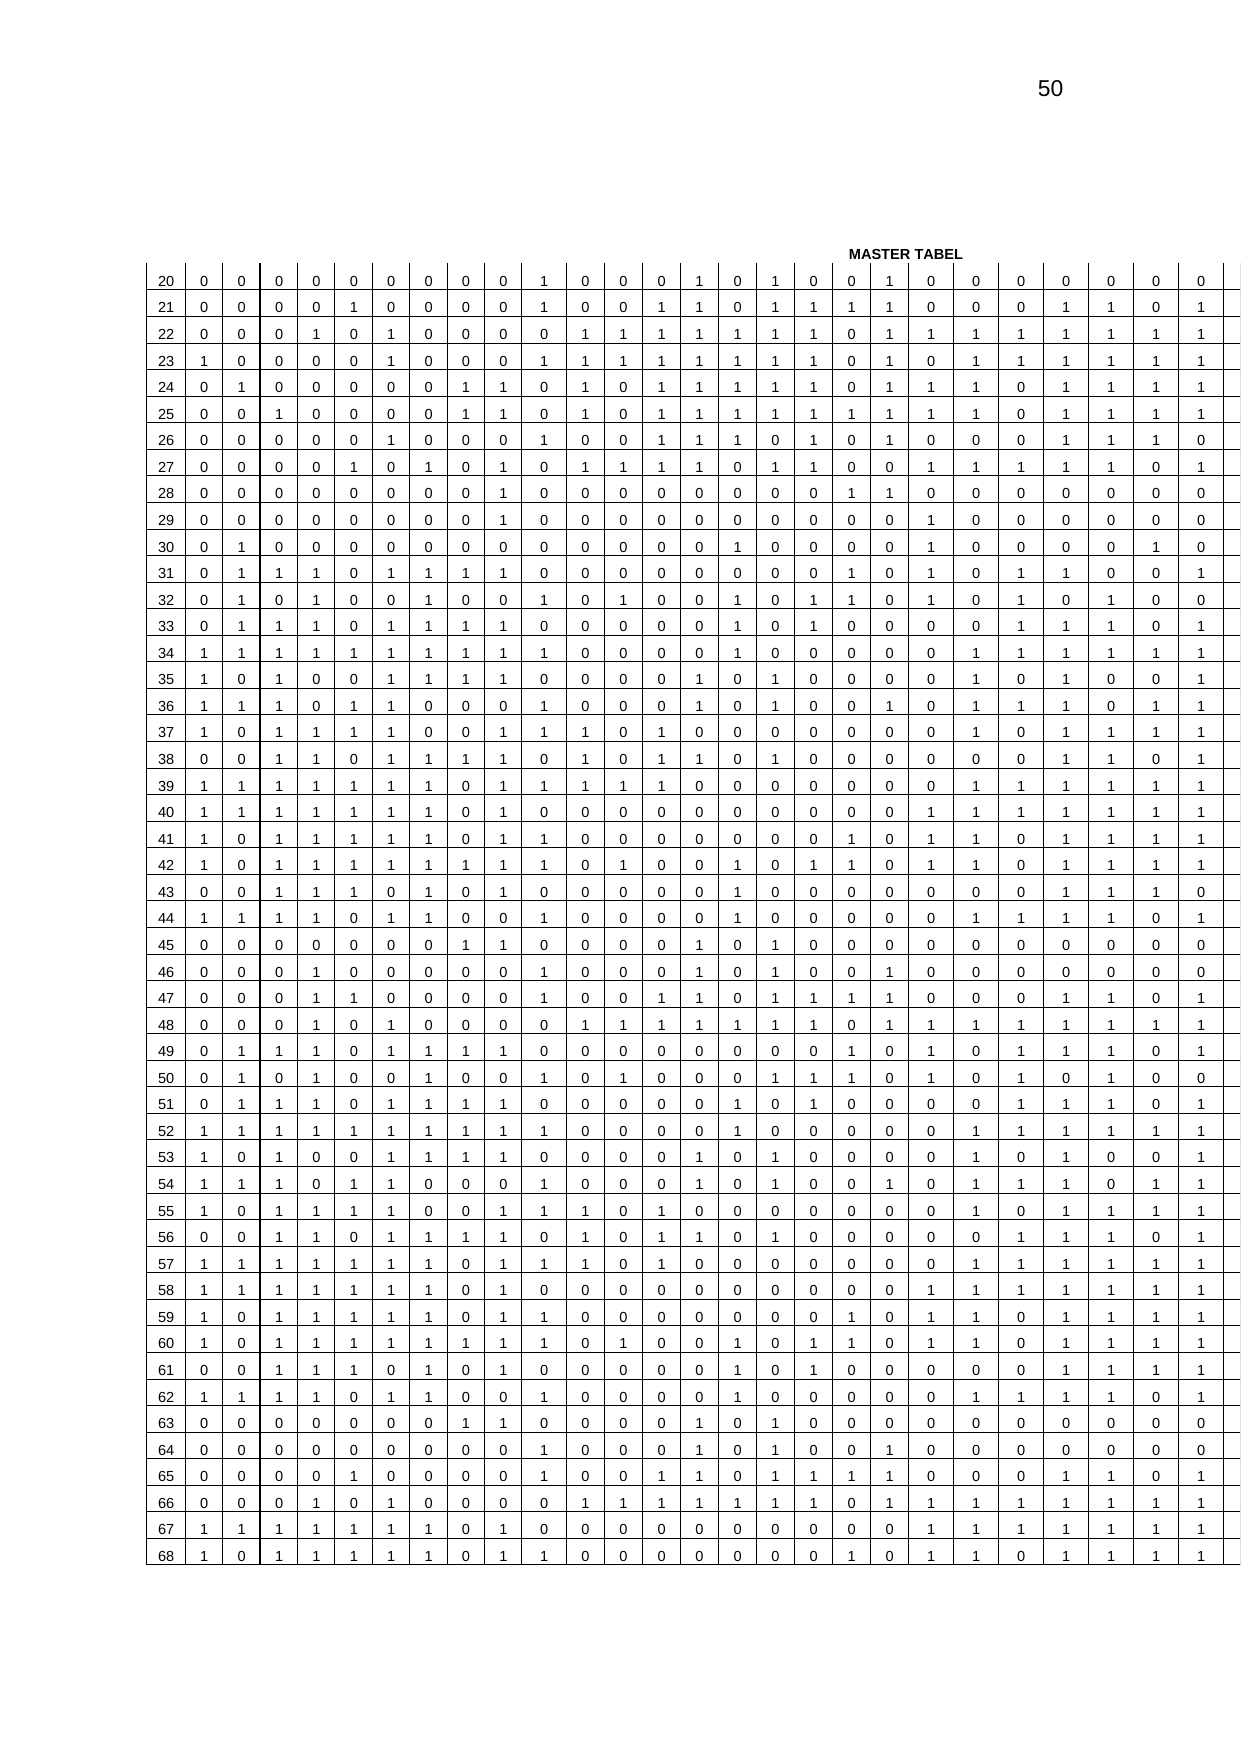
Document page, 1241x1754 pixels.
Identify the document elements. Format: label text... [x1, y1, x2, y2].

table_cell 1 [373, 1008, 409, 1033]
table_cell 0 [999, 263, 1043, 289]
table_cell 1 [1044, 1353, 1088, 1378]
table_cell 1 [1044, 556, 1088, 582]
table_cell 1 [795, 583, 832, 608]
table_cell 1 [909, 370, 953, 396]
table_cell 0 [1089, 1167, 1133, 1192]
table_cell 0 [261, 1008, 297, 1033]
table_cell 1 [1089, 1087, 1133, 1113]
table_cell 0 [719, 955, 756, 980]
table_cell 1 [1089, 1512, 1133, 1538]
table_cell 1 [999, 1114, 1043, 1139]
table_cell 0 [485, 344, 521, 369]
table_cell 1 [448, 928, 484, 953]
table_cell 0 [833, 1114, 870, 1139]
table_cell 21 [147, 290, 185, 316]
table_cell 1 [373, 344, 409, 369]
table_cell 0 [605, 1220, 642, 1246]
table_cell 1 [261, 1034, 297, 1060]
table_cell 1 [373, 1512, 409, 1538]
table_cell 0 [261, 344, 297, 369]
table_cell 1 [298, 981, 334, 1007]
table_cell 0 [335, 1220, 372, 1246]
table_cell 0 [681, 1061, 718, 1086]
table_cell 0 [373, 1433, 409, 1458]
table_cell 1 [186, 1114, 222, 1139]
table_cell 1 [410, 742, 447, 767]
table_cell 1 [757, 1167, 794, 1192]
table_cell 0 [909, 1167, 953, 1192]
table_cell 0 [795, 503, 832, 528]
table_cell 1 [373, 848, 409, 874]
table_cell 0 [871, 715, 908, 741]
table_cell 0 [795, 476, 832, 502]
table_cell 0 [373, 530, 409, 555]
table_cell 0 [567, 1300, 604, 1325]
table_cell 1 [485, 397, 521, 422]
table_cell 0 [522, 662, 566, 688]
table_cell 1 [719, 317, 756, 342]
table_cell 1 [833, 1539, 870, 1564]
table_cell 1 [719, 1353, 756, 1378]
table_cell 1 [223, 901, 259, 927]
table_cell 1 [1179, 636, 1223, 661]
table_cell 0 [871, 1406, 908, 1432]
table_cell 1 [643, 1008, 680, 1033]
table_cell 0 [871, 848, 908, 874]
table_cell 0 [1134, 1459, 1178, 1485]
table_cell 1 [373, 662, 409, 688]
table_cell 0 [954, 290, 998, 316]
table_cell 1 [1044, 636, 1088, 661]
table_cell 0 [871, 1512, 908, 1538]
table_cell 0 [335, 1380, 372, 1405]
table_cell 1 [298, 1247, 334, 1272]
table_cell 1 [1224, 1539, 1240, 1564]
table_cell 0 [605, 1380, 642, 1405]
table_cell 0 [643, 1512, 680, 1538]
table_cell 0 [410, 689, 447, 714]
table_cell 0 [719, 769, 756, 794]
table_cell 1 [954, 1273, 998, 1299]
table_cell 1 [1089, 1114, 1133, 1139]
table_cell 1 [643, 344, 680, 369]
table_cell 0 [605, 1433, 642, 1458]
table_cell 0 [410, 928, 447, 953]
table_cell 0 [1134, 1087, 1178, 1113]
table_cell 0 [1179, 1406, 1223, 1432]
table_cell 1 [298, 742, 334, 767]
table_cell 1 [719, 875, 756, 900]
table_cell 1 [643, 1459, 680, 1485]
table_cell 1 [719, 1486, 756, 1511]
table_cell 0 [186, 1486, 222, 1511]
table_cell 0 [795, 1273, 832, 1299]
table_cell 1 [1224, 556, 1240, 582]
table_cell 1 [1089, 317, 1133, 342]
table_cell 1 [1134, 1167, 1178, 1192]
table_cell 0 [223, 1008, 259, 1033]
table_cell 0 [410, 955, 447, 980]
table_cell 1 [1089, 636, 1133, 661]
table_cell 32 [147, 583, 185, 608]
table_cell 1 [298, 317, 334, 342]
table_cell 1 [757, 1220, 794, 1246]
table_cell 1 [410, 636, 447, 661]
table_cell 1 [1089, 822, 1133, 847]
table_cell 0 [871, 1061, 908, 1086]
table_cell 1 [909, 1300, 953, 1325]
table_cell 0 [261, 370, 297, 396]
table_cell 1 [999, 317, 1043, 342]
table_cell 0 [410, 344, 447, 369]
table_cell 1 [795, 1486, 832, 1511]
table_cell 0 [335, 423, 372, 449]
table_cell 1 [909, 1034, 953, 1060]
table_cell 0 [681, 556, 718, 582]
table_cell 0 [1179, 503, 1223, 528]
table_cell 1 [757, 1433, 794, 1458]
table_cell 1 [999, 609, 1043, 635]
table_cell 0 [795, 1300, 832, 1325]
table_cell 0 [909, 901, 953, 927]
table_cell 1 [485, 503, 521, 528]
table_cell 0 [1044, 530, 1088, 555]
table_cell 1 [298, 1353, 334, 1378]
table_cell 1 [1224, 1353, 1240, 1378]
table_cell 0 [261, 423, 297, 449]
table_cell 1 [954, 715, 998, 741]
table_cell 0 [448, 901, 484, 927]
table_cell 1 [1134, 1512, 1178, 1538]
table_cell 0 [298, 1406, 334, 1432]
table_cell 0 [605, 901, 642, 927]
table_cell 0 [410, 397, 447, 422]
table_cell 1 [1179, 715, 1223, 741]
table_cell 40 [147, 795, 185, 821]
table_cell 0 [567, 848, 604, 874]
table_cell 1 [643, 715, 680, 741]
table_cell 1 [1179, 1194, 1223, 1219]
table_cell 1 [681, 450, 718, 475]
table_cell 1 [643, 1220, 680, 1246]
table_cell 28 [147, 476, 185, 502]
table_cell 0 [298, 450, 334, 475]
table_cell 0 [186, 955, 222, 980]
table_cell 0 [605, 423, 642, 449]
table_cell 0 [567, 503, 604, 528]
table_cell 1 [757, 928, 794, 953]
table_cell 1 [1044, 769, 1088, 794]
table_cell 0 [795, 556, 832, 582]
table_cell 1 [681, 344, 718, 369]
table_cell 1 [954, 689, 998, 714]
table_cell 1 [1089, 370, 1133, 396]
table_cell 0 [448, 1539, 484, 1564]
table_cell 1 [1089, 901, 1133, 927]
table_cell 33 [147, 609, 185, 635]
table_cell 0 [833, 1087, 870, 1113]
table_cell 1 [522, 1061, 566, 1086]
table_cell 0 [757, 848, 794, 874]
table_cell 0 [681, 1114, 718, 1139]
table_cell 1 [757, 450, 794, 475]
table_cell 0 [719, 1433, 756, 1458]
table_cell 1 [261, 397, 297, 422]
table_cell 1 [954, 1512, 998, 1538]
table_cell 1 [1134, 769, 1178, 794]
table_cell 0 [833, 1486, 870, 1511]
table_cell 0 [605, 875, 642, 900]
table_cell 0 [522, 1353, 566, 1378]
table_cell 1 [448, 742, 484, 767]
table_cell 35 [147, 662, 185, 688]
table_cell 0 [223, 848, 259, 874]
table_cell 1 [410, 795, 447, 821]
table_cell 0 [223, 928, 259, 953]
table_cell 0 [1044, 503, 1088, 528]
table_cell 1 [1089, 1353, 1133, 1378]
table_cell 0 [373, 397, 409, 422]
table_cell 0 [1044, 1406, 1088, 1432]
table_cell 1 [795, 1008, 832, 1033]
table_cell 0 [223, 503, 259, 528]
table_cell 1 [261, 1326, 297, 1352]
table_cell 1 [410, 556, 447, 582]
table_cell 0 [909, 636, 953, 661]
table_cell 0 [448, 1061, 484, 1086]
table_cell 0 [757, 1380, 794, 1405]
table_cell 0 [567, 1034, 604, 1060]
table_cell 1 [298, 583, 334, 608]
table_cell 1 [1224, 1273, 1240, 1299]
table_cell 0 [567, 795, 604, 821]
table_cell 0 [681, 1194, 718, 1219]
table_cell 0 [1089, 662, 1133, 688]
table_cell 1 [954, 370, 998, 396]
table_cell 0 [833, 423, 870, 449]
table_cell 1 [643, 317, 680, 342]
table_cell 0 [186, 981, 222, 1007]
table_cell 0 [909, 1353, 953, 1378]
table_cell 0 [605, 636, 642, 661]
table_cell 1 [1089, 715, 1133, 741]
table_cell 0 [795, 1433, 832, 1458]
table_cell 1 [643, 1486, 680, 1511]
table_cell 1 [1224, 290, 1240, 316]
table_cell 1 [1089, 1459, 1133, 1485]
table_cell 1 [719, 397, 756, 422]
table_cell 0 [757, 715, 794, 741]
table_cell 0 [681, 1247, 718, 1272]
table_cell 1 [1224, 1140, 1240, 1166]
table_cell 0 [567, 263, 604, 289]
table_cell 0 [522, 370, 566, 396]
table_cell 1 [1179, 1220, 1223, 1246]
table_cell 1 [999, 689, 1043, 714]
table_cell 1 [485, 1194, 521, 1219]
table_cell 1 [1224, 1087, 1240, 1113]
table_cell 0 [719, 1194, 756, 1219]
table_cell 0 [833, 795, 870, 821]
table_cell 0 [1134, 1034, 1178, 1060]
table_cell 1 [681, 317, 718, 342]
table_cell 0 [485, 423, 521, 449]
table_cell 1 [1044, 1273, 1088, 1299]
table_cell 1 [410, 1061, 447, 1086]
table_cell 0 [1134, 583, 1178, 608]
table_cell 0 [795, 636, 832, 661]
table_cell 0 [186, 423, 222, 449]
table_cell 0 [1224, 1167, 1240, 1192]
table_cell 1 [757, 290, 794, 316]
table_cell 1 [448, 1220, 484, 1246]
table_cell 0 [261, 1061, 297, 1086]
table_cell 1 [1089, 450, 1133, 475]
table_cell 1 [223, 1034, 259, 1060]
table_cell 1 [298, 875, 334, 900]
table_cell 0 [298, 290, 334, 316]
table_cell 0 [1224, 1194, 1240, 1219]
table_cell 0 [909, 715, 953, 741]
table_cell 0 [1089, 689, 1133, 714]
table_cell 0 [373, 583, 409, 608]
table_cell 0 [1134, 503, 1178, 528]
table_cell 1 [373, 1247, 409, 1272]
table_cell 1 [1134, 1008, 1178, 1033]
table_cell 1 [909, 503, 953, 528]
table_cell 0 [643, 636, 680, 661]
table_cell 0 [1134, 955, 1178, 980]
table_cell 1 [909, 822, 953, 847]
table_cell 0 [909, 609, 953, 635]
table_cell 0 [871, 1194, 908, 1219]
table_cell 1 [485, 822, 521, 847]
table_cell 0 [757, 1194, 794, 1219]
table_cell 0 [999, 715, 1043, 741]
table_cell 0 [448, 795, 484, 821]
table_cell 0 [795, 1194, 832, 1219]
table_cell 0 [833, 1380, 870, 1405]
table_cell 1 [909, 583, 953, 608]
table_cell 1 [298, 1300, 334, 1325]
table_cell 1 [1089, 1380, 1133, 1405]
table_cell 0 [335, 1034, 372, 1060]
table_cell 0 [757, 1539, 794, 1564]
table_cell 0 [909, 1459, 953, 1485]
table_cell 1 [1134, 689, 1178, 714]
table_cell 0 [954, 742, 998, 767]
table_cell 1 [298, 901, 334, 927]
table_cell 1 [1224, 769, 1240, 794]
table_cell 1 [223, 1247, 259, 1272]
table_cell 1 [757, 1061, 794, 1086]
table_cell 0 [605, 928, 642, 953]
table_cell 0 [757, 1114, 794, 1139]
table_cell 0 [909, 263, 953, 289]
table_cell 1 [448, 370, 484, 396]
table_cell 1 [1044, 1167, 1088, 1192]
table_cell 1 [261, 1273, 297, 1299]
table_cell 0 [795, 715, 832, 741]
table_cell 1 [681, 1459, 718, 1485]
table_cell 0 [1179, 530, 1223, 555]
table_cell 0 [1224, 476, 1240, 502]
table_cell 1 [261, 662, 297, 688]
table_cell 0 [1089, 530, 1133, 555]
table_cell 0 [719, 1406, 756, 1432]
table_cell 1 [186, 344, 222, 369]
table_cell 1 [410, 1512, 447, 1538]
table_cell 1 [719, 423, 756, 449]
table_cell 0 [643, 1034, 680, 1060]
table_cell 0 [954, 423, 998, 449]
table_cell 1 [335, 1512, 372, 1538]
table_cell 1 [223, 1273, 259, 1299]
table_cell 0 [373, 928, 409, 953]
table_cell 0 [261, 955, 297, 980]
table_cell 1 [567, 450, 604, 475]
table_cell 0 [681, 848, 718, 874]
table_cell 1 [954, 1247, 998, 1272]
table_cell 0 [567, 636, 604, 661]
table_cell 0 [186, 875, 222, 900]
table_cell 0 [567, 1087, 604, 1113]
table_cell 1 [757, 662, 794, 688]
table_cell 1 [448, 609, 484, 635]
table_cell 1 [795, 1061, 832, 1086]
table_cell 1 [909, 848, 953, 874]
table_cell 1 [999, 1061, 1043, 1086]
table_cell 23 [147, 344, 185, 369]
table_cell 0 [643, 662, 680, 688]
table_cell 1 [909, 1008, 953, 1033]
table_cell 0 [186, 1087, 222, 1113]
table_cell 1 [448, 397, 484, 422]
table_cell 0 [909, 1194, 953, 1219]
table_cell 1 [485, 1247, 521, 1272]
table_cell 1 [643, 1194, 680, 1219]
table_cell 0 [871, 450, 908, 475]
table_cell 0 [373, 290, 409, 316]
table_cell 0 [1134, 1220, 1178, 1246]
table_cell 0 [1089, 476, 1133, 502]
table_cell 0 [1134, 981, 1178, 1007]
table_cell 0 [681, 530, 718, 555]
table_cell 1 [261, 875, 297, 900]
table_cell 0 [719, 1034, 756, 1060]
table_cell 0 [522, 795, 566, 821]
table_cell 0 [335, 1061, 372, 1086]
table_cell 0 [954, 609, 998, 635]
table_cell 1 [1134, 317, 1178, 342]
table_cell 1 [605, 769, 642, 794]
table_cell 0 [757, 530, 794, 555]
table_cell 1 [999, 1486, 1043, 1511]
table_cell 0 [223, 662, 259, 688]
table_cell 1 [298, 1034, 334, 1060]
table_cell 0 [298, 928, 334, 953]
table_cell 1 [1044, 1459, 1088, 1485]
table_cell 0 [757, 822, 794, 847]
table_cell 1 [1044, 1087, 1088, 1113]
table_cell 0 [643, 1273, 680, 1299]
table_cell 0 [567, 822, 604, 847]
table_cell 0 [298, 1167, 334, 1192]
table_cell 1 [186, 636, 222, 661]
table_cell 1 [1089, 344, 1133, 369]
table_cell 1 [1044, 689, 1088, 714]
table_cell 0 [448, 317, 484, 342]
table_cell 0 [186, 530, 222, 555]
table_cell 0 [335, 662, 372, 688]
table_cell 0 [1089, 1433, 1133, 1458]
table_cell 1 [522, 1167, 566, 1192]
table_cell 0 [1089, 263, 1133, 289]
table_cell 0 [833, 1008, 870, 1033]
table_cell 0 [186, 1008, 222, 1033]
table_cell 0 [871, 556, 908, 582]
table_cell 37 [147, 715, 185, 741]
table_cell 0 [605, 1087, 642, 1113]
table_cell 0 [410, 530, 447, 555]
table_cell 1 [522, 636, 566, 661]
table_cell 1 [373, 556, 409, 582]
table_cell 0 [999, 530, 1043, 555]
table_cell 0 [757, 609, 794, 635]
table_cell 1 [485, 1406, 521, 1432]
table_cell 0 [954, 1459, 998, 1485]
table_cell 1 [954, 1114, 998, 1139]
table_cell 0 [1134, 476, 1178, 502]
table_cell 0 [909, 290, 953, 316]
table_cell 1 [223, 689, 259, 714]
table_cell 1 [485, 715, 521, 741]
table_cell 1 [954, 769, 998, 794]
table_cell 0 [719, 715, 756, 741]
table_cell 0 [605, 689, 642, 714]
table_cell 1 [1089, 1539, 1133, 1564]
table_cell 0 [1134, 1140, 1178, 1166]
table_cell 1 [485, 928, 521, 953]
table_cell 52 [147, 1114, 185, 1139]
table_cell 0 [485, 1486, 521, 1511]
table_cell 1 [1179, 344, 1223, 369]
table_cell 62 [147, 1380, 185, 1405]
table_cell 1 [1044, 662, 1088, 688]
table_cell 0 [909, 1087, 953, 1113]
table_cell 1 [410, 1220, 447, 1246]
table_cell 0 [373, 370, 409, 396]
table_cell 0 [757, 476, 794, 502]
table_cell 0 [719, 1061, 756, 1086]
table_cell 1 [681, 1008, 718, 1033]
table_cell 1 [1044, 317, 1088, 342]
table_cell 0 [643, 1114, 680, 1139]
table_cell 1 [605, 450, 642, 475]
table_cell 0 [909, 1114, 953, 1139]
table_cell 1 [1224, 317, 1240, 342]
table_cell 0 [335, 1008, 372, 1033]
table_cell 0 [833, 1220, 870, 1246]
table_cell 0 [522, 1512, 566, 1538]
table_cell 0 [605, 1273, 642, 1299]
table_cell 0 [681, 1300, 718, 1325]
table_cell 0 [643, 1167, 680, 1192]
table_cell 1 [719, 1008, 756, 1033]
table_cell 0 [261, 928, 297, 953]
table_cell 1 [1134, 795, 1178, 821]
table_cell 65 [147, 1459, 185, 1485]
table_cell 1 [1089, 795, 1133, 821]
table_cell 0 [335, 476, 372, 502]
table_cell 0 [485, 1380, 521, 1405]
table_cell 0 [567, 1433, 604, 1458]
table_cell 0 [567, 1380, 604, 1405]
table_cell 1 [909, 397, 953, 422]
table_cell 0 [1134, 1380, 1178, 1405]
table_cell 1 [223, 609, 259, 635]
table_cell 1 [871, 689, 908, 714]
table_cell 0 [567, 1273, 604, 1299]
table_cell 1 [1179, 290, 1223, 316]
table_cell 1 [1224, 1008, 1240, 1033]
table_cell 1 [999, 1512, 1043, 1538]
table_cell 0 [373, 875, 409, 900]
table_cell 1 [833, 1300, 870, 1325]
table_cell 0 [1134, 1433, 1178, 1458]
table_cell 0 [719, 742, 756, 767]
table_cell 1 [999, 583, 1043, 608]
table_cell 1 [567, 1008, 604, 1033]
table_cell 0 [643, 1539, 680, 1564]
table_cell 0 [909, 1220, 953, 1246]
table_cell 1 [261, 1087, 297, 1113]
table_cell 58 [147, 1273, 185, 1299]
table_cell 0 [485, 689, 521, 714]
table_cell 0 [186, 370, 222, 396]
table_cell 0 [795, 1114, 832, 1139]
table_cell 1 [954, 901, 998, 927]
table_cell 0 [448, 1273, 484, 1299]
table_cell 1 [1044, 370, 1088, 396]
table_cell 0 [871, 1247, 908, 1272]
table_cell 0 [833, 875, 870, 900]
table_cell 0 [522, 1034, 566, 1060]
table_cell 0 [373, 1406, 409, 1432]
table_cell 1 [833, 1034, 870, 1060]
table_cell 1 [410, 662, 447, 688]
table_cell 1 [298, 1061, 334, 1086]
table_cell 0 [795, 1380, 832, 1405]
table_cell 0 [1224, 928, 1240, 953]
table_cell 0 [999, 1140, 1043, 1166]
table_cell 1 [1179, 1273, 1223, 1299]
table_cell 0 [1224, 530, 1240, 555]
table_cell 0 [999, 503, 1043, 528]
table_cell 0 [954, 1433, 998, 1458]
table_cell 1 [1224, 822, 1240, 847]
table_cell 0 [605, 1459, 642, 1485]
table_cell 0 [681, 1539, 718, 1564]
table_cell 0 [567, 1114, 604, 1139]
table_cell 1 [373, 1087, 409, 1113]
table_cell 0 [485, 1167, 521, 1192]
table_cell 64 [147, 1433, 185, 1458]
table_cell 1 [485, 1353, 521, 1378]
table_cell 1 [186, 1326, 222, 1352]
table_cell 1 [1179, 1087, 1223, 1113]
table_cell 1 [999, 636, 1043, 661]
table_cell 1 [373, 317, 409, 342]
table_cell 0 [999, 1300, 1043, 1325]
table_cell 0 [522, 928, 566, 953]
table_cell 1 [373, 742, 409, 767]
table_cell 0 [795, 928, 832, 953]
table_cell 0 [223, 1220, 259, 1246]
table_cell 0 [757, 1353, 794, 1378]
table_cell 1 [410, 1034, 447, 1060]
table_cell 0 [567, 875, 604, 900]
table_cell 1 [1179, 317, 1223, 342]
table_cell 0 [410, 1433, 447, 1458]
table_cell 1 [298, 1220, 334, 1246]
table_cell 0 [448, 530, 484, 555]
table_cell 1 [410, 848, 447, 874]
table_cell 0 [999, 476, 1043, 502]
table_cell 1 [954, 1326, 998, 1352]
table_cell 0 [719, 1247, 756, 1272]
table_cell 1 [186, 689, 222, 714]
table_cell 0 [223, 955, 259, 980]
table_cell 1 [448, 662, 484, 688]
table_cell 0 [335, 317, 372, 342]
table_cell 1 [795, 1353, 832, 1378]
table_cell 1 [795, 1087, 832, 1113]
table_cell 59 [147, 1300, 185, 1325]
table_cell 1 [485, 1300, 521, 1325]
table_cell 0 [335, 530, 372, 555]
table_cell 0 [261, 503, 297, 528]
table_cell 1 [485, 1539, 521, 1564]
table_cell 0 [448, 263, 484, 289]
table_cell 0 [335, 955, 372, 980]
table_cell 1 [410, 1326, 447, 1352]
table_cell 0 [681, 1273, 718, 1299]
table_cell 1 [1089, 1486, 1133, 1511]
table_cell 1 [522, 955, 566, 980]
table_cell 1 [298, 822, 334, 847]
table_cell 1 [1044, 290, 1088, 316]
table_cell 1 [795, 1459, 832, 1485]
table_cell 1 [335, 1326, 372, 1352]
table_cell 1 [999, 1167, 1043, 1192]
table_cell 0 [605, 955, 642, 980]
table_cell 1 [522, 1539, 566, 1564]
table_cell 1 [335, 822, 372, 847]
table_cell 1 [410, 609, 447, 635]
table_cell 1 [999, 901, 1043, 927]
table_cell 1 [871, 1459, 908, 1485]
table_cell 0 [681, 875, 718, 900]
table_cell 1 [223, 1061, 259, 1086]
table_cell 0 [567, 981, 604, 1007]
table_cell 1 [1179, 1539, 1223, 1564]
table_cell 0 [833, 609, 870, 635]
table_cell 1 [719, 370, 756, 396]
table_cell 0 [567, 583, 604, 608]
table_cell 1 [335, 1247, 372, 1272]
table_cell 1 [373, 901, 409, 927]
table_cell 1 [1089, 1008, 1133, 1033]
table_cell 1 [681, 662, 718, 688]
table_cell 0 [719, 476, 756, 502]
table_cell 0 [909, 1247, 953, 1272]
table_cell 1 [681, 1140, 718, 1166]
table_cell 0 [448, 1167, 484, 1192]
table_cell 0 [757, 1512, 794, 1538]
table_cell 1 [1044, 795, 1088, 821]
table_cell 0 [795, 822, 832, 847]
table_cell 0 [522, 742, 566, 767]
table_cell 1 [335, 848, 372, 874]
table_cell 0 [833, 1406, 870, 1432]
table_cell 0 [261, 290, 297, 316]
table_cell 1 [485, 742, 521, 767]
table_cell 0 [186, 317, 222, 342]
table_cell 0 [298, 530, 334, 555]
table_cell 1 [261, 1194, 297, 1219]
table_cell 0 [186, 1220, 222, 1246]
table_cell 1 [485, 848, 521, 874]
table_cell 0 [871, 1539, 908, 1564]
table_cell 1 [954, 848, 998, 874]
table_cell 0 [298, 397, 334, 422]
table_cell 1 [719, 1114, 756, 1139]
table_cell 0 [833, 928, 870, 953]
table_cell 0 [485, 317, 521, 342]
table_cell 0 [954, 1087, 998, 1113]
table_cell 1 [1179, 1008, 1223, 1033]
table_cell 0 [335, 370, 372, 396]
table_cell 1 [757, 1008, 794, 1033]
table_cell 1 [1044, 609, 1088, 635]
table_cell 0 [999, 1459, 1043, 1485]
table_cell 0 [643, 1406, 680, 1432]
table_cell 1 [186, 1247, 222, 1272]
table_cell 1 [1179, 1247, 1223, 1272]
table_cell 1 [1224, 795, 1240, 821]
table_cell 1 [373, 1194, 409, 1219]
table_cell 0 [373, 981, 409, 1007]
table_cell 1 [298, 609, 334, 635]
table_cell 1 [1089, 981, 1133, 1007]
table_cell 0 [335, 1087, 372, 1113]
table_cell 0 [223, 981, 259, 1007]
table_header MASTER TABEL [185, 236, 1240, 263]
table_cell 1 [719, 636, 756, 661]
table_cell 1 [1224, 636, 1240, 661]
table_cell 1 [1089, 1034, 1133, 1060]
table_cell 1 [261, 742, 297, 767]
table_cell 1 [999, 1273, 1043, 1299]
table_cell 63 [147, 1406, 185, 1432]
table_cell 0 [261, 263, 297, 289]
table_cell 1 [186, 848, 222, 874]
table_cell 1 [795, 1326, 832, 1352]
table_cell 1 [719, 848, 756, 874]
table_cell 0 [485, 901, 521, 927]
table_cell 36 [147, 689, 185, 714]
table_cell 1 [719, 1380, 756, 1405]
table_cell 0 [1089, 928, 1133, 953]
table_cell 0 [448, 689, 484, 714]
table_cell 0 [567, 1061, 604, 1086]
table_cell 1 [999, 1247, 1043, 1272]
table_cell 0 [909, 662, 953, 688]
table_cell 1 [681, 263, 718, 289]
table_cell 0 [681, 1512, 718, 1538]
table_cell 1 [373, 1326, 409, 1352]
table_cell 0 [757, 769, 794, 794]
table_cell 0 [909, 981, 953, 1007]
table_cell 0 [795, 689, 832, 714]
table_cell 0 [909, 928, 953, 953]
table_cell 0 [567, 955, 604, 980]
table_cell 1 [298, 1008, 334, 1033]
table_cell 1 [335, 1114, 372, 1139]
table_cell 39 [147, 769, 185, 794]
table_cell 0 [909, 1433, 953, 1458]
table_cell 1 [1044, 1380, 1088, 1405]
table_cell 1 [335, 1273, 372, 1299]
table_cell 0 [681, 1326, 718, 1352]
table_cell 0 [1179, 583, 1223, 608]
table_cell 0 [681, 609, 718, 635]
table_cell 1 [1134, 636, 1178, 661]
table_cell 1 [1179, 1353, 1223, 1378]
table_cell 0 [719, 1300, 756, 1325]
table_cell 0 [909, 423, 953, 449]
table_cell 0 [643, 1433, 680, 1458]
table_cell 1 [871, 370, 908, 396]
table_cell 1 [681, 290, 718, 316]
table_cell 0 [605, 370, 642, 396]
table_cell 1 [795, 609, 832, 635]
table_cell 67 [147, 1512, 185, 1538]
table_cell 1 [1224, 1512, 1240, 1538]
table_cell 0 [448, 769, 484, 794]
table_cell 1 [833, 1061, 870, 1086]
table_cell 1 [954, 1167, 998, 1192]
table_cell 0 [833, 662, 870, 688]
table_cell 0 [999, 1433, 1043, 1458]
table_cell 0 [605, 476, 642, 502]
table_cell 0 [223, 1486, 259, 1511]
table_cell 0 [485, 1008, 521, 1033]
table_cell 0 [999, 423, 1043, 449]
table_cell 0 [1089, 556, 1133, 582]
table_cell 0 [567, 530, 604, 555]
table_cell 30 [147, 530, 185, 555]
table_cell 1 [298, 1273, 334, 1299]
table_cell 51 [147, 1087, 185, 1113]
table_cell 0 [261, 476, 297, 502]
table_cell 0 [643, 822, 680, 847]
table_cell 1 [1044, 1326, 1088, 1352]
table_cell 1 [186, 1140, 222, 1166]
table_cell 1 [871, 955, 908, 980]
table_cell 1 [335, 1353, 372, 1378]
table_cell 1 [1044, 848, 1088, 874]
table_cell 1 [1044, 715, 1088, 741]
table_cell 1 [335, 689, 372, 714]
table_cell 0 [605, 530, 642, 555]
table_cell 1 [1134, 715, 1178, 741]
table_cell 0 [1089, 1140, 1133, 1166]
table_cell 0 [954, 503, 998, 528]
table_cell 1 [261, 609, 297, 635]
table_cell 1 [298, 955, 334, 980]
table_cell 1 [999, 1034, 1043, 1060]
table_cell 0 [719, 795, 756, 821]
table_cell 1 [757, 1459, 794, 1485]
table_cell 1 [719, 1087, 756, 1113]
table_cell 0 [871, 636, 908, 661]
table_cell 1 [1089, 769, 1133, 794]
table_cell 29 [147, 503, 185, 528]
table_cell 1 [567, 742, 604, 767]
table_cell 0 [373, 1459, 409, 1485]
table_cell 1 [1179, 556, 1223, 582]
table_cell 0 [1224, 263, 1240, 289]
table_cell 1 [1134, 1247, 1178, 1272]
table_cell 1 [757, 955, 794, 980]
table_cell 1 [410, 1273, 447, 1299]
table_cell 1 [298, 769, 334, 794]
table_cell 0 [410, 290, 447, 316]
table_cell 1 [833, 822, 870, 847]
table_cell 0 [757, 423, 794, 449]
table_cell 0 [999, 955, 1043, 980]
table_cell 1 [1089, 1247, 1133, 1272]
table_cell 1 [1089, 1326, 1133, 1352]
table_cell 0 [410, 370, 447, 396]
table_cell 1 [999, 795, 1043, 821]
table_cell 0 [261, 1459, 297, 1485]
table_cell 1 [186, 1273, 222, 1299]
table_cell 0 [719, 1140, 756, 1166]
table_cell 1 [999, 1008, 1043, 1033]
table_cell 0 [833, 1273, 870, 1299]
table_cell 1 [1224, 875, 1240, 900]
table_cell 0 [954, 1353, 998, 1378]
table_cell 1 [1044, 344, 1088, 369]
table_cell 1 [795, 317, 832, 342]
table_cell 1 [335, 715, 372, 741]
table_cell 1 [871, 423, 908, 449]
table_cell 1 [261, 901, 297, 927]
table_cell 1 [261, 848, 297, 874]
table_cell 1 [605, 583, 642, 608]
table_cell 1 [1179, 1300, 1223, 1325]
table_cell 68 [147, 1539, 185, 1564]
table_cell 0 [485, 263, 521, 289]
table_cell 0 [335, 928, 372, 953]
table_cell 0 [605, 1194, 642, 1219]
table_cell 1 [186, 1539, 222, 1564]
table_cell 0 [410, 1486, 447, 1511]
table_cell 0 [567, 928, 604, 953]
table_cell 1 [681, 742, 718, 767]
table_cell 1 [522, 715, 566, 741]
table_cell 1 [298, 1380, 334, 1405]
table_cell 1 [186, 1300, 222, 1325]
table_cell 1 [605, 1008, 642, 1033]
table_cell 1 [485, 875, 521, 900]
table_cell 0 [795, 875, 832, 900]
table_cell 0 [954, 583, 998, 608]
table_cell 1 [1179, 662, 1223, 688]
table_cell 1 [1134, 822, 1178, 847]
table_cell 0 [999, 370, 1043, 396]
table_cell 0 [186, 1353, 222, 1378]
table_cell 0 [448, 955, 484, 980]
table_cell 0 [567, 423, 604, 449]
table_cell 0 [298, 1433, 334, 1458]
table_cell 1 [298, 636, 334, 661]
table_cell 0 [871, 901, 908, 927]
table_cell 1 [522, 1380, 566, 1405]
table_cell 0 [410, 263, 447, 289]
table_cell 0 [954, 955, 998, 980]
table_cell 0 [795, 769, 832, 794]
table_cell 0 [1044, 955, 1088, 980]
table_cell 1 [1179, 450, 1223, 475]
table_cell 0 [223, 1300, 259, 1325]
table_cell 0 [833, 1353, 870, 1378]
table_cell 0 [448, 1300, 484, 1325]
table_cell 1 [1224, 1459, 1240, 1485]
table_cell 47 [147, 981, 185, 1007]
table_cell 1 [298, 1194, 334, 1219]
table_cell 0 [1224, 503, 1240, 528]
table_cell 0 [795, 1140, 832, 1166]
table_cell 1 [681, 1406, 718, 1432]
table_cell 0 [909, 476, 953, 502]
table_cell 0 [871, 1273, 908, 1299]
table_cell 1 [261, 556, 297, 582]
table_cell 1 [522, 981, 566, 1007]
table_cell 0 [871, 609, 908, 635]
table_cell 0 [605, 556, 642, 582]
table_cell 1 [757, 1406, 794, 1432]
table_cell 0 [999, 848, 1043, 874]
table_cell 0 [871, 1087, 908, 1113]
table_cell 0 [223, 715, 259, 741]
table_cell 0 [757, 503, 794, 528]
table_cell 1 [522, 689, 566, 714]
table_cell 0 [522, 1008, 566, 1033]
table_cell 0 [223, 263, 259, 289]
table_cell 0 [186, 1061, 222, 1086]
table_cell 1 [643, 370, 680, 396]
table_cell 1 [999, 556, 1043, 582]
table_cell 1 [1044, 1220, 1088, 1246]
table_cell 1 [186, 1194, 222, 1219]
table_cell 0 [833, 1512, 870, 1538]
table_cell 0 [335, 344, 372, 369]
table_cell 0 [1089, 503, 1133, 528]
table_cell 1 [795, 423, 832, 449]
table_cell 0 [1089, 1406, 1133, 1432]
table_cell 0 [795, 901, 832, 927]
table_cell 1 [954, 662, 998, 688]
table_cell 0 [719, 1539, 756, 1564]
table_cell 1 [1224, 1114, 1240, 1139]
table_cell 1 [567, 344, 604, 369]
table_cell 38 [147, 742, 185, 767]
table_cell 0 [833, 317, 870, 342]
table_cell 1 [1179, 1486, 1223, 1511]
table_cell 0 [909, 689, 953, 714]
table_cell 1 [643, 397, 680, 422]
table_cell 1 [757, 1486, 794, 1511]
table_cell 1 [485, 636, 521, 661]
table_cell 1 [1179, 1034, 1223, 1060]
table_cell 0 [605, 742, 642, 767]
table_cell 1 [261, 1247, 297, 1272]
table_cell 0 [485, 1433, 521, 1458]
table_cell 24 [147, 370, 185, 396]
table_cell 0 [335, 1486, 372, 1511]
table_cell 0 [643, 795, 680, 821]
table_cell 1 [833, 1326, 870, 1352]
table_cell 0 [223, 822, 259, 847]
table_cell 1 [1224, 1380, 1240, 1405]
table_cell 0 [795, 955, 832, 980]
table_cell 1 [567, 769, 604, 794]
table_cell 0 [999, 662, 1043, 688]
table_cell 0 [643, 583, 680, 608]
table_cell 53 [147, 1140, 185, 1166]
table_cell 1 [373, 1140, 409, 1166]
table_cell 1 [757, 981, 794, 1007]
table_cell 0 [522, 1087, 566, 1113]
table_cell 1 [1134, 530, 1178, 555]
table_cell 1 [909, 450, 953, 475]
table_cell 0 [681, 822, 718, 847]
table_cell 0 [186, 583, 222, 608]
table_cell 1 [999, 1380, 1043, 1405]
table_cell 0 [261, 530, 297, 555]
table_cell 0 [567, 901, 604, 927]
table_cell 1 [605, 344, 642, 369]
table_cell 0 [833, 263, 870, 289]
table_cell 46 [147, 955, 185, 980]
table_cell 44 [147, 901, 185, 927]
table_cell 1 [522, 1300, 566, 1325]
table_cell 0 [833, 955, 870, 980]
table_cell 1 [1089, 397, 1133, 422]
table_cell 0 [567, 1167, 604, 1192]
table_cell 1 [1089, 609, 1133, 635]
table_cell 0 [1134, 662, 1178, 688]
table_cell 0 [909, 769, 953, 794]
table_cell 0 [681, 769, 718, 794]
table_cell 0 [833, 1247, 870, 1272]
table_cell 1 [1179, 609, 1223, 635]
table_cell 0 [522, 1220, 566, 1246]
table_cell 0 [795, 662, 832, 688]
table_cell 1 [186, 662, 222, 688]
table_cell 0 [1179, 1433, 1223, 1458]
table_cell 1 [757, 742, 794, 767]
table_cell 0 [298, 1140, 334, 1166]
table_cell 1 [909, 1326, 953, 1352]
table_cell 1 [373, 1034, 409, 1060]
table_cell 1 [335, 290, 372, 316]
table_cell 0 [871, 530, 908, 555]
table_cell 1 [373, 1114, 409, 1139]
table_cell 1 [1179, 1326, 1223, 1352]
table_cell 0 [605, 1300, 642, 1325]
table_cell 0 [833, 370, 870, 396]
table_cell 1 [1224, 370, 1240, 396]
table_cell 1 [1044, 1486, 1088, 1511]
table_cell 0 [1179, 1061, 1223, 1086]
table_cell 1 [261, 1380, 297, 1405]
table_cell 0 [719, 290, 756, 316]
table_cell 0 [410, 503, 447, 528]
table_cell 1 [1134, 1486, 1178, 1511]
table_cell 1 [909, 1061, 953, 1086]
table_cell 1 [681, 423, 718, 449]
table_cell 1 [261, 689, 297, 714]
table_cell 1 [373, 1300, 409, 1325]
table_cell 0 [643, 928, 680, 953]
table_cell 1 [643, 423, 680, 449]
table_cell 0 [1044, 263, 1088, 289]
table_cell 1 [1224, 901, 1240, 927]
table_cell 1 [909, 530, 953, 555]
table_cell 0 [335, 503, 372, 528]
table_cell 1 [1134, 875, 1178, 900]
table_cell 0 [605, 1247, 642, 1272]
table_cell 0 [298, 344, 334, 369]
table_cell 1 [795, 370, 832, 396]
table_cell 1 [954, 822, 998, 847]
table_cell 0 [448, 344, 484, 369]
table_cell 1 [795, 848, 832, 874]
table_cell 0 [999, 397, 1043, 422]
table_cell 0 [795, 1512, 832, 1538]
table_cell 0 [1134, 556, 1178, 582]
table_cell 0 [186, 290, 222, 316]
table_cell 0 [1179, 263, 1223, 289]
table_cell 0 [871, 1114, 908, 1139]
table_cell 0 [795, 1167, 832, 1192]
table_cell 1 [1044, 1140, 1088, 1166]
table_cell 1 [410, 1539, 447, 1564]
table_cell 0 [223, 290, 259, 316]
table_cell 0 [643, 1326, 680, 1352]
table_cell 0 [999, 1194, 1043, 1219]
table_cell 1 [373, 1273, 409, 1299]
table_cell 1 [795, 981, 832, 1007]
table_cell 1 [757, 689, 794, 714]
table_cell 0 [1134, 1061, 1178, 1086]
table_cell 1 [605, 1326, 642, 1352]
table_cell 0 [909, 955, 953, 980]
table_cell 1 [448, 1140, 484, 1166]
table_cell 1 [522, 901, 566, 927]
table_cell 0 [223, 1433, 259, 1458]
table_cell 0 [186, 609, 222, 635]
table_cell 66 [147, 1486, 185, 1511]
table_cell 0 [605, 1140, 642, 1166]
table_cell 1 [1089, 1061, 1133, 1086]
table_cell 1 [605, 317, 642, 342]
table_cell 1 [567, 715, 604, 741]
table_cell 0 [223, 476, 259, 502]
table_cell 0 [410, 715, 447, 741]
table_cell 1 [1134, 1539, 1178, 1564]
table_cell 1 [1134, 1326, 1178, 1352]
table_cell 1 [410, 769, 447, 794]
table_cell 1 [335, 1459, 372, 1485]
table_cell 1 [954, 1486, 998, 1511]
table_cell 0 [335, 583, 372, 608]
table_cell 0 [410, 1194, 447, 1219]
table_cell 0 [605, 1034, 642, 1060]
table_cell 1 [1044, 1034, 1088, 1060]
table_cell 1 [223, 370, 259, 396]
table_cell 0 [1134, 290, 1178, 316]
table_cell 1 [1089, 1300, 1133, 1325]
table_cell 0 [1179, 476, 1223, 502]
table_cell 57 [147, 1247, 185, 1272]
table_cell 1 [261, 1539, 297, 1564]
table_cell 1 [223, 1512, 259, 1538]
table_cell 43 [147, 875, 185, 900]
table_cell 0 [335, 397, 372, 422]
table_cell 1 [1044, 742, 1088, 767]
table_cell 1 [954, 1539, 998, 1564]
table_cell 1 [485, 1273, 521, 1299]
table_cell 0 [410, 1008, 447, 1033]
table_cell 1 [1179, 848, 1223, 874]
table_cell 1 [757, 344, 794, 369]
table_cell 1 [1044, 901, 1088, 927]
table_cell 0 [223, 1194, 259, 1219]
table_cell 0 [999, 290, 1043, 316]
table_cell 1 [795, 450, 832, 475]
table_cell 1 [1179, 1114, 1223, 1139]
table_cell 1 [909, 1512, 953, 1538]
table_cell 1 [1044, 1114, 1088, 1139]
table_cell 0 [522, 875, 566, 900]
table_cell 0 [719, 1167, 756, 1192]
table_cell 1 [410, 1300, 447, 1325]
table_cell 1 [757, 370, 794, 396]
table_cell 0 [335, 1406, 372, 1432]
table_cell 0 [719, 556, 756, 582]
table_cell 1 [1224, 1220, 1240, 1246]
table_cell 0 [223, 317, 259, 342]
table_cell 1 [871, 1167, 908, 1192]
table_cell 0 [954, 1034, 998, 1060]
table_cell 1 [1134, 370, 1178, 396]
table_cell 1 [485, 769, 521, 794]
table_cell 1 [1089, 875, 1133, 900]
table_cell 0 [719, 689, 756, 714]
table_cell 0 [373, 450, 409, 475]
table_cell 1 [1044, 875, 1088, 900]
table_cell 1 [643, 450, 680, 475]
table_cell 0 [448, 1194, 484, 1219]
table_cell 1 [1044, 1194, 1088, 1219]
table_cell 1 [909, 556, 953, 582]
table_cell 0 [186, 450, 222, 475]
table_cell 1 [833, 290, 870, 316]
table_cell 1 [410, 583, 447, 608]
table_cell 1 [485, 1140, 521, 1166]
table_cell 1 [373, 1486, 409, 1511]
table_cell 0 [605, 822, 642, 847]
table_cell 1 [1224, 344, 1240, 369]
table_cell 0 [719, 1220, 756, 1246]
table_cell 0 [567, 689, 604, 714]
table_cell 1 [1179, 1459, 1223, 1485]
table_cell 0 [410, 1167, 447, 1192]
table_cell 0 [757, 1087, 794, 1113]
table_cell 0 [643, 609, 680, 635]
table_cell 1 [186, 715, 222, 741]
table_cell 1 [522, 1433, 566, 1458]
table_cell 1 [410, 1140, 447, 1166]
table_cell 1 [1089, 290, 1133, 316]
table_cell 1 [298, 1114, 334, 1139]
table_cell 0 [643, 476, 680, 502]
table_cell 0 [681, 636, 718, 661]
table_cell 0 [223, 450, 259, 475]
table_cell 0 [1134, 609, 1178, 635]
table_cell 26 [147, 423, 185, 449]
table_cell 1 [522, 1459, 566, 1485]
table_cell 1 [1044, 1300, 1088, 1325]
table_cell 0 [954, 1061, 998, 1086]
table_cell 1 [954, 795, 998, 821]
table_cell 1 [1224, 1300, 1240, 1325]
table_cell 0 [605, 1539, 642, 1564]
table_cell 0 [261, 1406, 297, 1432]
table_cell 0 [335, 1433, 372, 1458]
table_cell 1 [373, 1167, 409, 1192]
table_cell 0 [448, 1486, 484, 1511]
table_cell 45 [147, 928, 185, 953]
table_cell 0 [186, 503, 222, 528]
table_cell 1 [681, 397, 718, 422]
table_cell 1 [373, 1380, 409, 1405]
table_cell 0 [1089, 955, 1133, 980]
table_cell 1 [643, 742, 680, 767]
table_cell 0 [871, 1353, 908, 1378]
table_cell 0 [567, 1140, 604, 1166]
table_cell 0 [999, 1539, 1043, 1564]
table_cell 1 [448, 1114, 484, 1139]
table_cell 0 [223, 1326, 259, 1352]
table_cell 0 [871, 503, 908, 528]
table_cell 0 [681, 503, 718, 528]
table_cell 1 [522, 290, 566, 316]
table_cell 0 [448, 476, 484, 502]
table_cell 0 [373, 1353, 409, 1378]
table_cell 1 [186, 822, 222, 847]
table_cell 1 [298, 848, 334, 874]
table_cell 1 [605, 848, 642, 874]
table_cell 0 [871, 875, 908, 900]
table_cell 0 [909, 1140, 953, 1166]
table_cell 0 [1134, 901, 1178, 927]
table_cell 0 [298, 689, 334, 714]
table_cell 0 [757, 556, 794, 582]
table_cell 0 [605, 662, 642, 688]
table_cell 1 [448, 556, 484, 582]
table_cell 0 [1134, 1406, 1178, 1432]
table_cell 1 [643, 981, 680, 1007]
table_cell 0 [567, 662, 604, 688]
table_cell 1 [833, 397, 870, 422]
table_cell 0 [567, 476, 604, 502]
table_cell 1 [1224, 397, 1240, 422]
table_cell 0 [833, 769, 870, 794]
table_cell 0 [373, 1061, 409, 1086]
table_cell 1 [954, 1300, 998, 1325]
table_cell 0 [795, 1034, 832, 1060]
table_cell 0 [719, 662, 756, 688]
table_cell 0 [448, 822, 484, 847]
table_cell 0 [954, 556, 998, 582]
table_cell 0 [298, 662, 334, 688]
table_cell 1 [485, 1220, 521, 1246]
table_cell 1 [1044, 450, 1088, 475]
table_cell 1 [298, 1512, 334, 1538]
table_cell 1 [186, 769, 222, 794]
table_cell 1 [1134, 397, 1178, 422]
table_cell 0 [999, 928, 1043, 953]
table_cell 1 [1134, 1273, 1178, 1299]
table_cell 0 [261, 981, 297, 1007]
table_cell 0 [223, 397, 259, 422]
table_cell 0 [373, 955, 409, 980]
table_cell 0 [522, 476, 566, 502]
table_cell 0 [448, 1380, 484, 1405]
table_cell 1 [485, 1326, 521, 1352]
table_cell 0 [909, 1380, 953, 1405]
table_cell 0 [223, 875, 259, 900]
table_cell 1 [261, 1167, 297, 1192]
table_cell 0 [643, 503, 680, 528]
table_cell 0 [335, 556, 372, 582]
table_cell 31 [147, 556, 185, 582]
table_cell 56 [147, 1220, 185, 1246]
table_cell 1 [261, 1140, 297, 1166]
table_cell 0 [871, 822, 908, 847]
table_cell 1 [605, 1061, 642, 1086]
table_cell 1 [871, 1433, 908, 1458]
table_cell 0 [833, 715, 870, 741]
table_cell 1 [567, 370, 604, 396]
table_cell 0 [186, 263, 222, 289]
table_cell 1 [522, 263, 566, 289]
table_cell 1 [410, 901, 447, 927]
table_cell 0 [643, 1353, 680, 1378]
table_cell 0 [681, 1353, 718, 1378]
table_cell 1 [1224, 1034, 1240, 1060]
table_cell 41 [147, 822, 185, 847]
table_cell 0 [1224, 715, 1240, 741]
table_cell 1 [1089, 423, 1133, 449]
table_cell 0 [757, 636, 794, 661]
table_cell 0 [795, 1220, 832, 1246]
table_cell 0 [223, 1353, 259, 1378]
table_cell 0 [605, 503, 642, 528]
table_cell 0 [448, 1247, 484, 1272]
table_cell 0 [871, 795, 908, 821]
table_cell 0 [871, 928, 908, 953]
table_cell 1 [795, 344, 832, 369]
table_cell 0 [605, 290, 642, 316]
table_cell 1 [522, 1114, 566, 1139]
table_cell 0 [954, 981, 998, 1007]
table_cell 0 [871, 583, 908, 608]
table_cell 1 [999, 769, 1043, 794]
table_cell 1 [335, 1539, 372, 1564]
table_cell 0 [1134, 450, 1178, 475]
table_cell 1 [485, 450, 521, 475]
table_cell 0 [522, 609, 566, 635]
table_cell 0 [871, 769, 908, 794]
table_cell 1 [1089, 1194, 1133, 1219]
table_cell 0 [448, 423, 484, 449]
table_cell 0 [485, 583, 521, 608]
table_cell 1 [567, 317, 604, 342]
table_cell 1 [373, 423, 409, 449]
table_cell 34 [147, 636, 185, 661]
table_cell 0 [681, 1087, 718, 1113]
table_cell 0 [833, 1167, 870, 1192]
table_cell 1 [643, 769, 680, 794]
table_cell 0 [833, 530, 870, 555]
table_cell 1 [1179, 822, 1223, 847]
table_cell 50 [147, 1061, 185, 1086]
table_cell 1 [605, 1486, 642, 1511]
table_cell 1 [999, 450, 1043, 475]
table_cell 0 [757, 1247, 794, 1272]
table_cell 0 [719, 1273, 756, 1299]
table_cell 0 [757, 1034, 794, 1060]
table_cell 0 [448, 1008, 484, 1033]
table_cell 1 [954, 317, 998, 342]
table_cell 0 [261, 450, 297, 475]
table_cell 0 [605, 715, 642, 741]
table_cell 0 [1179, 423, 1223, 449]
table_cell 1 [298, 1087, 334, 1113]
table_cell 0 [833, 503, 870, 528]
table_cell 0 [909, 344, 953, 369]
table_cell 1 [1224, 848, 1240, 874]
table_cell 1 [223, 1114, 259, 1139]
table_cell 1 [373, 715, 409, 741]
table_cell 0 [719, 822, 756, 847]
table_cell 1 [485, 556, 521, 582]
table_cell 1 [681, 981, 718, 1007]
table_cell 1 [1044, 1539, 1088, 1564]
table_cell 0 [605, 1406, 642, 1432]
table_cell 1 [871, 397, 908, 422]
table_cell 1 [909, 317, 953, 342]
table_cell 1 [1179, 397, 1223, 422]
table_cell 0 [448, 1459, 484, 1485]
table_cell 1 [223, 1167, 259, 1192]
table_cell 0 [448, 290, 484, 316]
table_cell 0 [186, 1406, 222, 1432]
table_cell 1 [681, 689, 718, 714]
table_cell 0 [605, 397, 642, 422]
table_cell 1 [1089, 1273, 1133, 1299]
table_cell 0 [186, 1433, 222, 1458]
table_cell 1 [1134, 848, 1178, 874]
table_cell 0 [719, 928, 756, 953]
table_cell 1 [1224, 1486, 1240, 1511]
table_cell 0 [448, 981, 484, 1007]
table_cell 0 [1179, 955, 1223, 980]
table_cell 0 [410, 981, 447, 1007]
table_cell 1 [335, 875, 372, 900]
table_cell 0 [999, 742, 1043, 767]
table_cell 0 [681, 1034, 718, 1060]
table_cell 1 [373, 795, 409, 821]
table_cell 0 [335, 901, 372, 927]
table_cell 1 [1224, 423, 1240, 449]
table_cell 1 [1179, 795, 1223, 821]
table_cell 0 [1224, 1433, 1240, 1458]
table_cell 1 [999, 1220, 1043, 1246]
table_cell 0 [757, 875, 794, 900]
table_cell 0 [719, 503, 756, 528]
table_cell 1 [757, 1140, 794, 1166]
table_cell 1 [261, 1512, 297, 1538]
table_cell 42 [147, 848, 185, 874]
table_cell 1 [373, 609, 409, 635]
table_cell 1 [1224, 583, 1240, 608]
table_cell 60 [147, 1326, 185, 1352]
table_cell 1 [223, 1087, 259, 1113]
table_cell 1 [954, 636, 998, 661]
table_cell 1 [833, 583, 870, 608]
table_cell 0 [999, 1406, 1043, 1432]
table_cell 0 [795, 742, 832, 767]
table_cell 0 [186, 1459, 222, 1485]
table_cell 0 [643, 1300, 680, 1325]
table_cell 0 [871, 742, 908, 767]
table_cell 0 [999, 1353, 1043, 1378]
table_cell 0 [999, 1326, 1043, 1352]
table_cell 1 [373, 769, 409, 794]
table_cell 1 [261, 822, 297, 847]
table_cell 0 [643, 1140, 680, 1166]
table_cell 1 [1134, 1194, 1178, 1219]
table_cell 1 [335, 981, 372, 1007]
table_cell 0 [681, 715, 718, 741]
table_cell 0 [833, 1194, 870, 1219]
table_cell 1 [223, 769, 259, 794]
table_cell 0 [186, 556, 222, 582]
table_cell 0 [643, 556, 680, 582]
table_cell 0 [567, 290, 604, 316]
table_cell 1 [261, 715, 297, 741]
table_cell 0 [719, 1512, 756, 1538]
table_cell 0 [795, 1406, 832, 1432]
table_cell 0 [261, 1433, 297, 1458]
table_cell 0 [448, 875, 484, 900]
table_cell 0 [871, 1326, 908, 1352]
table_cell 1 [485, 1114, 521, 1139]
table_cell 0 [1044, 1061, 1088, 1086]
table_cell 1 [795, 397, 832, 422]
table_cell 1 [567, 1486, 604, 1511]
table_cell 0 [410, 1406, 447, 1432]
table_cell 1 [643, 290, 680, 316]
table_cell 1 [1044, 397, 1088, 422]
table_cell 1 [223, 1380, 259, 1405]
table_cell 0 [522, 397, 566, 422]
table_cell 0 [373, 263, 409, 289]
table_cell 1 [223, 583, 259, 608]
table_cell 1 [1134, 344, 1178, 369]
table_cell 0 [871, 1140, 908, 1166]
table_cell 0 [1134, 263, 1178, 289]
table_cell 0 [522, 1406, 566, 1432]
table_cell 0 [373, 503, 409, 528]
table_cell 1 [522, 1247, 566, 1272]
table_cell 61 [147, 1353, 185, 1378]
table_cell 0 [719, 450, 756, 475]
table_cell 0 [448, 1433, 484, 1458]
table_cell 0 [335, 742, 372, 767]
table_cell 0 [410, 423, 447, 449]
table_cell 1 [681, 1220, 718, 1246]
table_cell 1 [1179, 370, 1223, 396]
table_cell 0 [909, 742, 953, 767]
table_cell 1 [522, 583, 566, 608]
table_cell 1 [410, 822, 447, 847]
table_cell 0 [448, 503, 484, 528]
table_cell 0 [954, 928, 998, 953]
table_cell 0 [643, 1380, 680, 1405]
table_cell 1 [522, 344, 566, 369]
table_cell 0 [605, 1167, 642, 1192]
table_cell 1 [833, 981, 870, 1007]
table_cell 1 [871, 344, 908, 369]
table_cell 0 [410, 476, 447, 502]
table_cell 1 [795, 290, 832, 316]
table_cell 1 [1179, 689, 1223, 714]
table_cell 0 [522, 1273, 566, 1299]
table_cell 1 [522, 848, 566, 874]
table_cell 0 [1224, 955, 1240, 980]
table_cell 0 [833, 1433, 870, 1458]
table_cell 1 [522, 1194, 566, 1219]
table_cell 1 [1089, 848, 1133, 874]
table_cell 1 [681, 370, 718, 396]
table_cell 1 [186, 1512, 222, 1538]
table_cell 0 [1134, 928, 1178, 953]
table_cell 1 [871, 1486, 908, 1511]
table_cell 1 [719, 583, 756, 608]
table_cell 0 [681, 583, 718, 608]
table_cell 1 [261, 1220, 297, 1246]
table_cell 1 [1089, 1220, 1133, 1246]
table_cell 0 [871, 662, 908, 688]
table_cell 0 [567, 556, 604, 582]
table_cell 0 [522, 317, 566, 342]
table_cell 1 [335, 1194, 372, 1219]
table_cell 0 [795, 795, 832, 821]
table_cell 1 [1044, 981, 1088, 1007]
table_cell 22 [147, 317, 185, 342]
table_cell 0 [567, 1459, 604, 1485]
table_cell 1 [410, 1247, 447, 1272]
table_cell 1 [909, 795, 953, 821]
table_cell 0 [833, 344, 870, 369]
table_cell 0 [1179, 928, 1223, 953]
table_cell 0 [833, 636, 870, 661]
table_cell 0 [1044, 1433, 1088, 1458]
table_cell 1 [448, 1034, 484, 1060]
table_cell 0 [186, 742, 222, 767]
table_cell 1 [1044, 1008, 1088, 1033]
table_cell 0 [410, 1459, 447, 1485]
table_cell 0 [719, 1459, 756, 1485]
table_cell 0 [954, 530, 998, 555]
table_cell 0 [223, 742, 259, 767]
table_cell 1 [871, 290, 908, 316]
table_cell 1 [1224, 1326, 1240, 1352]
table_cell 0 [448, 450, 484, 475]
table_cell 0 [999, 875, 1043, 900]
table_cell 1 [909, 1273, 953, 1299]
table_cell 20 [147, 263, 185, 289]
table_cell 0 [795, 1247, 832, 1272]
table_cell 1 [485, 370, 521, 396]
table_cell 1 [1224, 662, 1240, 688]
table_cell 0 [643, 689, 680, 714]
table_cell 1 [757, 397, 794, 422]
table_cell 1 [1179, 901, 1223, 927]
table_cell 0 [522, 530, 566, 555]
table_cell 1 [954, 344, 998, 369]
table_cell 0 [298, 476, 334, 502]
table_cell 1 [1044, 1247, 1088, 1272]
table_cell 1 [681, 928, 718, 953]
table_cell 0 [1044, 476, 1088, 502]
table_cell 1 [954, 1140, 998, 1166]
table_cell 1 [719, 609, 756, 635]
table_cell 49 [147, 1034, 185, 1060]
table_cell 0 [643, 1061, 680, 1086]
table_cell 1 [567, 397, 604, 422]
table_cell 0 [681, 795, 718, 821]
table_cell 1 [448, 1087, 484, 1113]
table_cell 1 [954, 1194, 998, 1219]
table_cell 1 [567, 1194, 604, 1219]
table_cell 0 [522, 503, 566, 528]
table_cell 1 [186, 1380, 222, 1405]
table_cell 0 [485, 290, 521, 316]
table_cell 1 [1224, 450, 1240, 475]
table_cell 0 [643, 901, 680, 927]
table_cell 0 [223, 1406, 259, 1432]
table_cell 1 [485, 795, 521, 821]
table_cell 1 [719, 1326, 756, 1352]
table_cell 1 [335, 769, 372, 794]
table_cell 1 [719, 530, 756, 555]
table_cell 0 [485, 1061, 521, 1086]
table_cell 1 [335, 1167, 372, 1192]
table_cell 0 [335, 1140, 372, 1166]
table_cell 1 [681, 955, 718, 980]
table_cell 1 [522, 769, 566, 794]
table_cell 0 [605, 1353, 642, 1378]
table_cell 1 [485, 609, 521, 635]
table_cell 0 [1134, 742, 1178, 767]
table_cell 1 [1224, 1247, 1240, 1272]
table_cell 0 [605, 981, 642, 1007]
table_cell 0 [1224, 689, 1240, 714]
table_cell 0 [567, 1539, 604, 1564]
table_cell 0 [909, 1406, 953, 1432]
table_cell 0 [522, 1486, 566, 1511]
table_cell 0 [681, 901, 718, 927]
table_cell 0 [223, 1459, 259, 1485]
table_cell 1 [485, 1087, 521, 1113]
table_cell 1 [833, 476, 870, 502]
table_cell 1 [871, 1008, 908, 1033]
table_cell 1 [186, 901, 222, 927]
table_cell 0 [643, 530, 680, 555]
table_cell 0 [567, 1353, 604, 1378]
table_cell 1 [1224, 609, 1240, 635]
table_header [146, 236, 185, 263]
table_cell 1 [954, 397, 998, 422]
table_cell 0 [298, 263, 334, 289]
table_cell 0 [605, 1114, 642, 1139]
table_cell 0 [871, 1300, 908, 1325]
table_cell 1 [833, 1459, 870, 1485]
table_cell 0 [186, 1034, 222, 1060]
table_cell 0 [1044, 583, 1088, 608]
table_cell 0 [871, 1220, 908, 1246]
table_cell 0 [335, 263, 372, 289]
table_cell 0 [223, 1539, 259, 1564]
table_cell 0 [298, 423, 334, 449]
table_cell 0 [485, 1459, 521, 1485]
table_cell 0 [757, 1300, 794, 1325]
table_cell 1 [410, 1353, 447, 1378]
table_cell 1 [681, 1433, 718, 1458]
table_cell 1 [954, 450, 998, 475]
table_cell 0 [833, 450, 870, 475]
table_cell 1 [298, 1539, 334, 1564]
table_cell 0 [757, 1273, 794, 1299]
table_cell 1 [448, 1326, 484, 1352]
table_cell 1 [567, 1220, 604, 1246]
table_cell 1 [719, 901, 756, 927]
table_cell 0 [719, 981, 756, 1007]
table_cell 0 [448, 1353, 484, 1378]
table_cell 1 [373, 1220, 409, 1246]
table_cell 1 [833, 556, 870, 582]
table_cell 1 [373, 689, 409, 714]
table_cell 0 [643, 955, 680, 980]
table_cell 54 [147, 1167, 185, 1192]
table_cell 1 [999, 1087, 1043, 1113]
table_cell 0 [871, 1380, 908, 1405]
table_cell 0 [871, 1034, 908, 1060]
table_cell 1 [335, 1300, 372, 1325]
table_cell 0 [485, 955, 521, 980]
table_cell 0 [223, 1140, 259, 1166]
table_cell 0 [795, 263, 832, 289]
table_cell 0 [833, 901, 870, 927]
table_cell 0 [909, 875, 953, 900]
table_cell 0 [410, 317, 447, 342]
table_cell 1 [335, 795, 372, 821]
table_cell 0 [567, 609, 604, 635]
table_cell 0 [954, 263, 998, 289]
table_cell 25 [147, 397, 185, 422]
table_cell 0 [373, 476, 409, 502]
table_cell 0 [1224, 1406, 1240, 1432]
table_cell 1 [335, 450, 372, 475]
table_cell 0 [643, 263, 680, 289]
table_cell 1 [522, 822, 566, 847]
table_cell 1 [1134, 1114, 1178, 1139]
table_cell 27 [147, 450, 185, 475]
table_cell 55 [147, 1194, 185, 1219]
table_cell 1 [186, 795, 222, 821]
table_cell 1 [298, 795, 334, 821]
table_cell 0 [643, 875, 680, 900]
table_cell 1 [261, 1353, 297, 1378]
table_cell 1 [373, 822, 409, 847]
table_cell 1 [522, 1326, 566, 1352]
table_cell 1 [567, 1247, 604, 1272]
table_cell 1 [373, 1539, 409, 1564]
table_cell 48 [147, 1008, 185, 1033]
table_cell 1 [871, 263, 908, 289]
table_cell 0 [795, 1539, 832, 1564]
table_cell 1 [999, 344, 1043, 369]
table_cell 0 [954, 875, 998, 900]
table_cell 0 [757, 583, 794, 608]
table_cell 0 [448, 583, 484, 608]
table_cell 0 [485, 981, 521, 1007]
table_cell 1 [1044, 423, 1088, 449]
table_cell 1 [1179, 1512, 1223, 1538]
table_cell 0 [261, 317, 297, 342]
table_cell 0 [522, 1140, 566, 1166]
table_cell 1 [410, 1087, 447, 1113]
table_cell 1 [1089, 583, 1133, 608]
table_cell 1 [757, 263, 794, 289]
table_cell 1 [1179, 1380, 1223, 1405]
table_cell 0 [643, 1087, 680, 1113]
table_cell 1 [1224, 1061, 1240, 1086]
table_cell 1 [298, 1326, 334, 1352]
table_cell 1 [1179, 1167, 1223, 1192]
table_cell 0 [567, 1326, 604, 1352]
table_cell 0 [757, 901, 794, 927]
table_cell 0 [261, 583, 297, 608]
table_cell 1 [261, 636, 297, 661]
table_cell 0 [186, 397, 222, 422]
table_cell 0 [833, 742, 870, 767]
table_cell 1 [373, 636, 409, 661]
table_cell 1 [681, 1167, 718, 1192]
table_cell 1 [871, 317, 908, 342]
table_cell 1 [1224, 742, 1240, 767]
table_cell 0 [757, 795, 794, 821]
table_cell 0 [223, 344, 259, 369]
table_cell 0 [795, 530, 832, 555]
table_cell 1 [335, 636, 372, 661]
table_cell 0 [1044, 928, 1088, 953]
table_cell 1 [298, 556, 334, 582]
table_cell 1 [1179, 742, 1223, 767]
table_cell 1 [954, 1380, 998, 1405]
table_cell 1 [522, 423, 566, 449]
table_cell 0 [681, 476, 718, 502]
table_cell 1 [1179, 769, 1223, 794]
table_cell 0 [298, 503, 334, 528]
table_cell 1 [1134, 423, 1178, 449]
table_cell 1 [410, 1114, 447, 1139]
table_cell 1 [223, 530, 259, 555]
table_cell 1 [954, 1008, 998, 1033]
table_cell 0 [186, 476, 222, 502]
table_cell 1 [223, 795, 259, 821]
table_cell 1 [719, 344, 756, 369]
table_cell 1 [448, 636, 484, 661]
table_cell 1 [485, 476, 521, 502]
table_cell 1 [1179, 1140, 1223, 1166]
table_cell 0 [954, 1220, 998, 1246]
table_cell 1 [909, 1486, 953, 1511]
table_cell 0 [567, 1406, 604, 1432]
table_cell 0 [298, 1459, 334, 1485]
table_cell 1 [833, 848, 870, 874]
table_cell 0 [522, 450, 566, 475]
table_cell 1 [757, 317, 794, 342]
table_cell 0 [605, 263, 642, 289]
table_cell 0 [298, 370, 334, 396]
table_cell 0 [605, 795, 642, 821]
table_cell 0 [335, 609, 372, 635]
table_cell 1 [298, 1486, 334, 1511]
table_cell 0 [833, 689, 870, 714]
table_cell 0 [833, 1140, 870, 1166]
table_cell 0 [643, 848, 680, 874]
table_cell 0 [757, 1326, 794, 1352]
table_cell 0 [522, 556, 566, 582]
table_cell 0 [223, 423, 259, 449]
table_cell 0 [954, 476, 998, 502]
table_cell 1 [871, 476, 908, 502]
table_cell 1 [485, 1512, 521, 1538]
table_cell 1 [261, 1114, 297, 1139]
table_cell 1 [1179, 981, 1223, 1007]
table_cell 0 [261, 1486, 297, 1511]
table_cell 0 [605, 609, 642, 635]
table_cell 1 [261, 1300, 297, 1325]
table_cell 1 [223, 636, 259, 661]
table_cell 0 [681, 1380, 718, 1405]
table_cell 1 [1044, 1512, 1088, 1538]
table_cell 1 [1224, 981, 1240, 1007]
table_cell 0 [719, 263, 756, 289]
table_cell 0 [999, 822, 1043, 847]
table_cell 1 [1134, 1300, 1178, 1325]
table_cell 1 [1134, 1353, 1178, 1378]
table_cell 0 [186, 928, 222, 953]
table_cell 1 [448, 848, 484, 874]
table_cell 1 [410, 1380, 447, 1405]
table_cell 0 [954, 1406, 998, 1432]
table_cell 1 [261, 795, 297, 821]
table_cell 1 [1089, 742, 1133, 767]
table_cell 0 [448, 715, 484, 741]
table_cell 1 [485, 662, 521, 688]
table_cell 1 [298, 715, 334, 741]
table_cell 0 [999, 981, 1043, 1007]
table_cell 1 [485, 1034, 521, 1060]
table_cell 0 [448, 1512, 484, 1538]
table_cell 1 [448, 1406, 484, 1432]
table_cell 1 [410, 875, 447, 900]
table_cell 1 [186, 1167, 222, 1192]
table_cell 0 [605, 1512, 642, 1538]
table_cell 1 [410, 450, 447, 475]
table_cell 1 [909, 1539, 953, 1564]
table_cell 1 [871, 981, 908, 1007]
table_cell 1 [223, 556, 259, 582]
table_cell 0 [1179, 875, 1223, 900]
table_cell 1 [681, 1486, 718, 1511]
table_cell 1 [643, 1247, 680, 1272]
table_cell 0 [485, 530, 521, 555]
table_cell 0 [567, 1512, 604, 1538]
table_cell 1 [261, 769, 297, 794]
table_cell 1 [1044, 822, 1088, 847]
